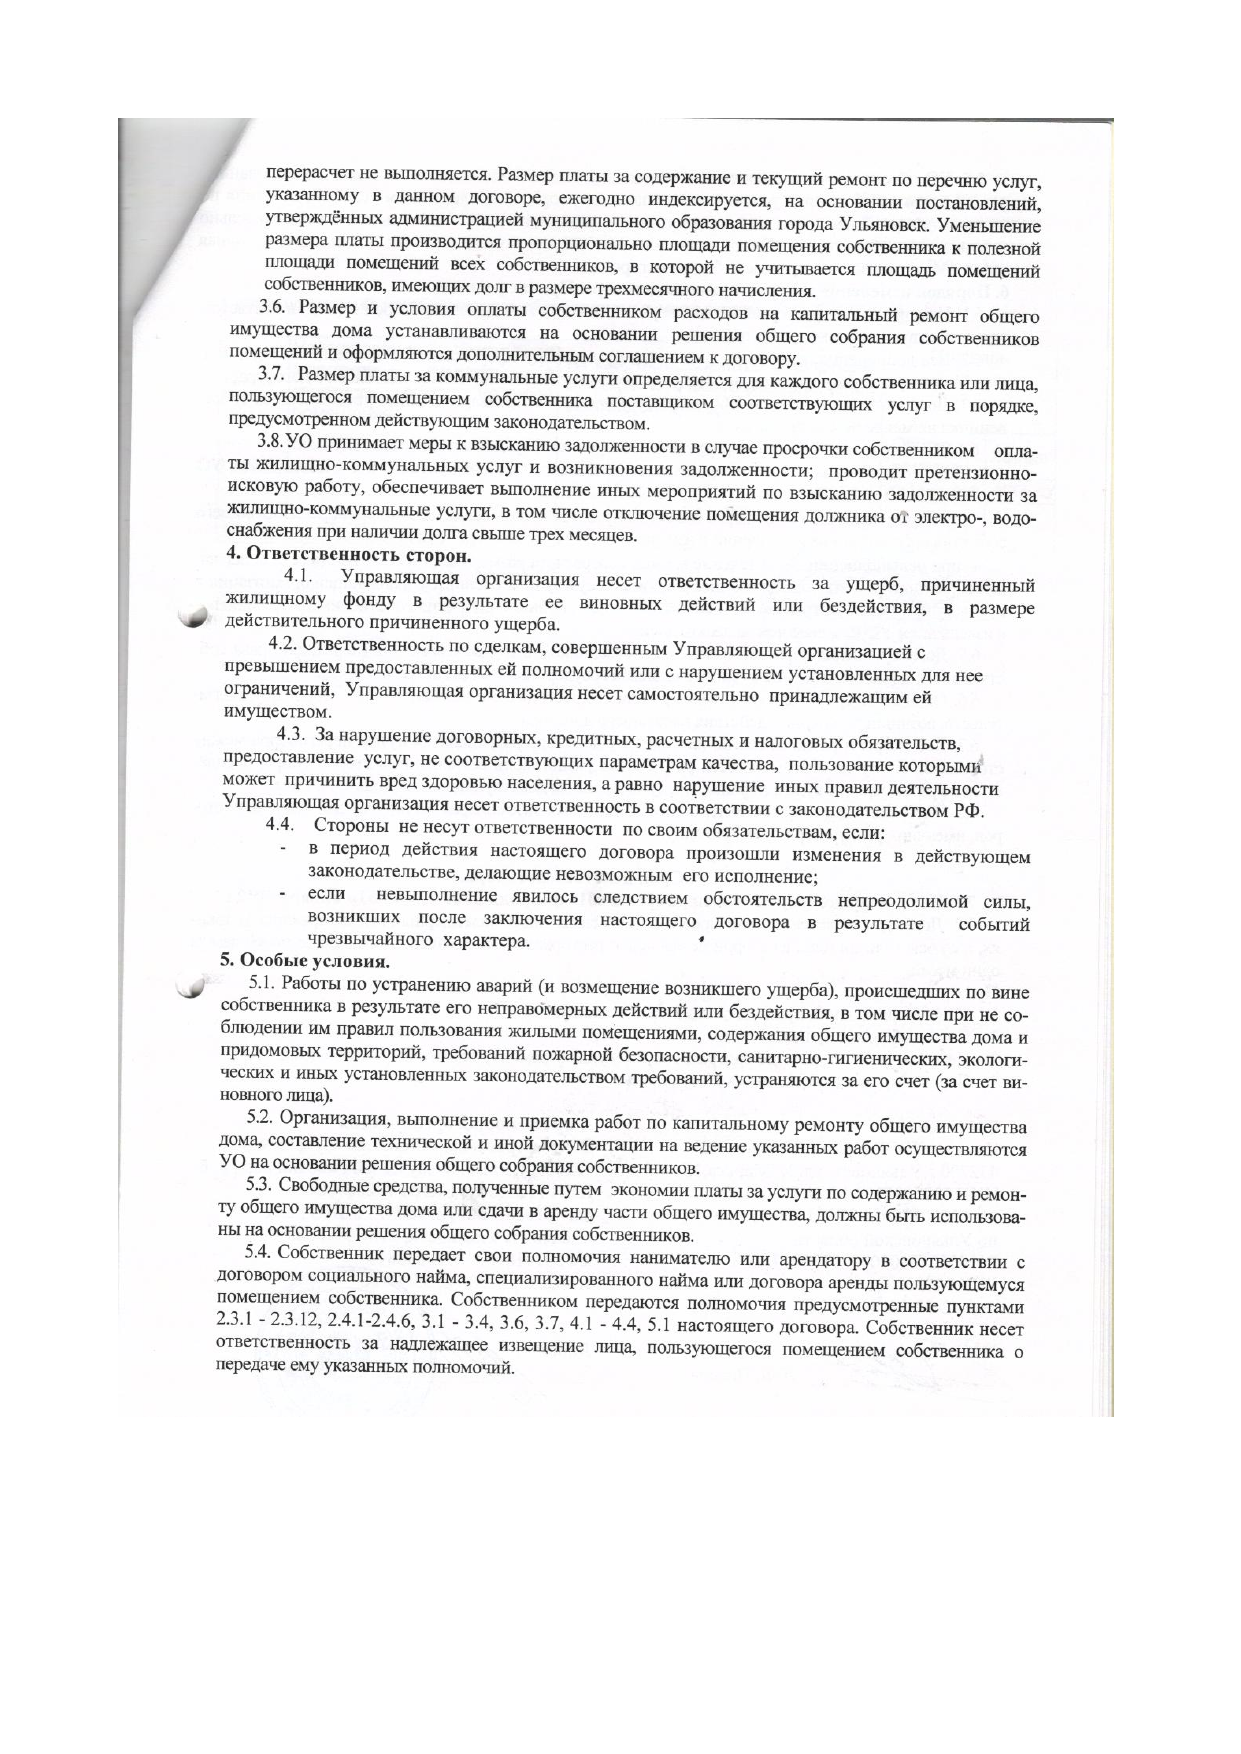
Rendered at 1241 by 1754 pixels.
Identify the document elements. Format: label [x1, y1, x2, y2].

picture [118, 118, 1123, 1417]
